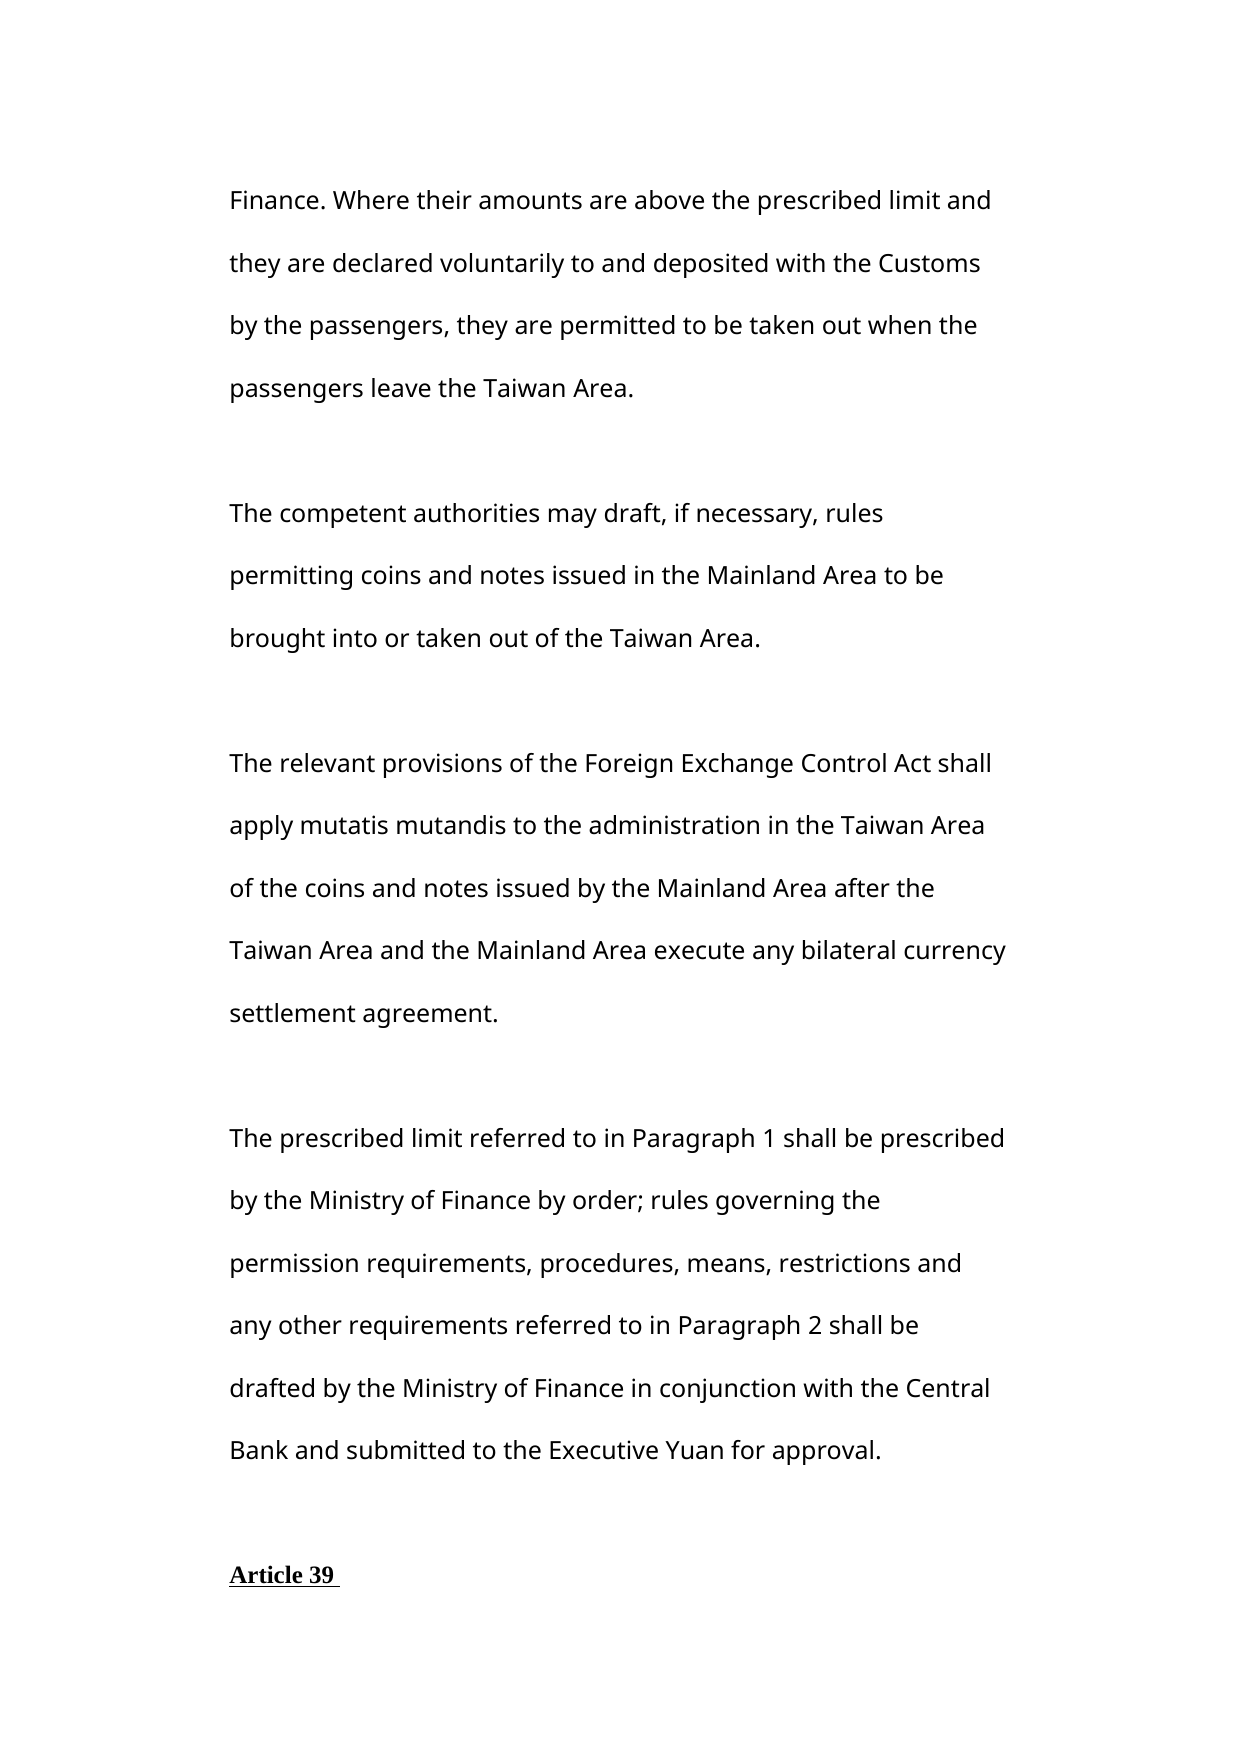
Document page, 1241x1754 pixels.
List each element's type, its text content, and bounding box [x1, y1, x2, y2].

text The prescribed limit referred to in Paragraph 1 shall be prescribed by the Ministry of Finance by order; rules governing the permission requirements, procedures, means, restrictions and any other requirements referred to in Paragraph 2 shall be drafted by the Ministry of Finance in conjunction with the Central Bank and submitted to the Executive Yuan for approval. [229, 1096, 1011, 1471]
text The competent authorities may draft, if necessary, rules permitting coins and notes issued in the Mainland Area to be brought into or taken out of the Taiwan Area. [229, 471, 1011, 658]
text The relevant provisions of the Foreign Exchange Control Act shall apply mutatis mutandis to the administration in the Taiwan Area of the coins and notes issued by the Mainland Area after the Taiwan Area and the Mainland Area execute any bilateral currency settlement agreement. [229, 721, 1011, 1033]
text Finance. Where their amounts are above the prescribed limit and they are declared voluntarily to and deposited with the Customs by the passengers, they are permitted to be taken out when the passengers leave the Taiwan Area. [229, 158, 1011, 408]
text Article 39 [229, 1533, 1053, 1596]
